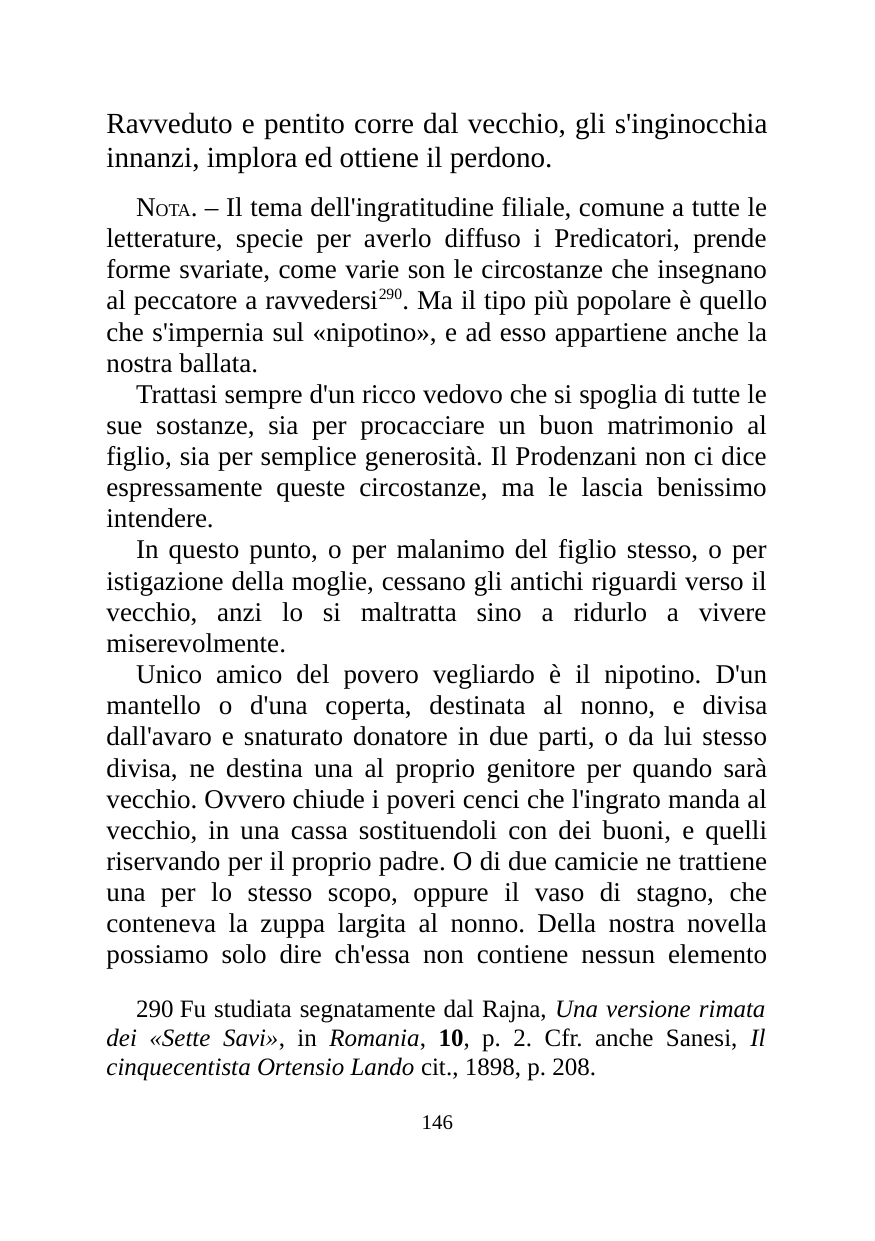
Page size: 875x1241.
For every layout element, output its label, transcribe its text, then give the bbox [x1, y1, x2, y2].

text Fu studiata segnatamente dal Rajna, Una versione rimata dei «Sette Savi», in Romania, 10, p. 2. Cfr. anche Sanesi, Il cinquecentista Ortensio Lando cit., 1898, p. 208. [106, 994, 768, 1080]
text Unico amico del povero vegliardo è il nipotino. D'un mantello o d'una coperta, destinata al nonno, e divisa dall'avaro e snaturato donatore in due parti, o da lui stesso divisa, ne destina una al proprio genitore per quando sarà vecchio. Ovvero chiude i poveri cenci che l'ingrato manda al vecchio, in una cassa sostituendoli con dei buoni, e quelli riservando per il proprio padre. O di due camicie ne trattiene una per lo stesso scopo, oppure il vaso di stagno, che conteneva la zuppa largita al nonno. Della nostra novella possiamo solo dire ch'essa non contiene nessun elemento [106, 658, 768, 970]
text Ravveduto e pentito corre dal vecchio, gli s'inginocchia innanzi, implora ed ottiene il perdono. [106, 106, 768, 173]
text In questo punto, o per malanimo del figlio stesso, o per istigazione della moglie, cessano gli antichi riguardi verso il vecchio, anzi lo si maltratta sino a ridurlo a vivere miserevolmente. [106, 534, 768, 658]
text Nota. – Il tema dell'ingratitudine filiale, comune a tutte le letterature, specie per averlo diffuso i Predicatori, prende forme svariate, come varie son le circostanze che insegnano al peccatore a ravvedersi. Ma il tipo più popolare è quello che s'impernia sul «nipotino», e ad esso appartiene anche la nostra ballata. [106, 191, 768, 378]
text Trattasi sempre d'un ricco vedovo che si spoglia di tutte le sue sostanze, sia per procacciare un buon matrimonio al figlio, sia per semplice generosità. Il Prodenzani non ci dice espressamente queste circostanze, ma le lascia benissimo intendere. [106, 378, 768, 534]
